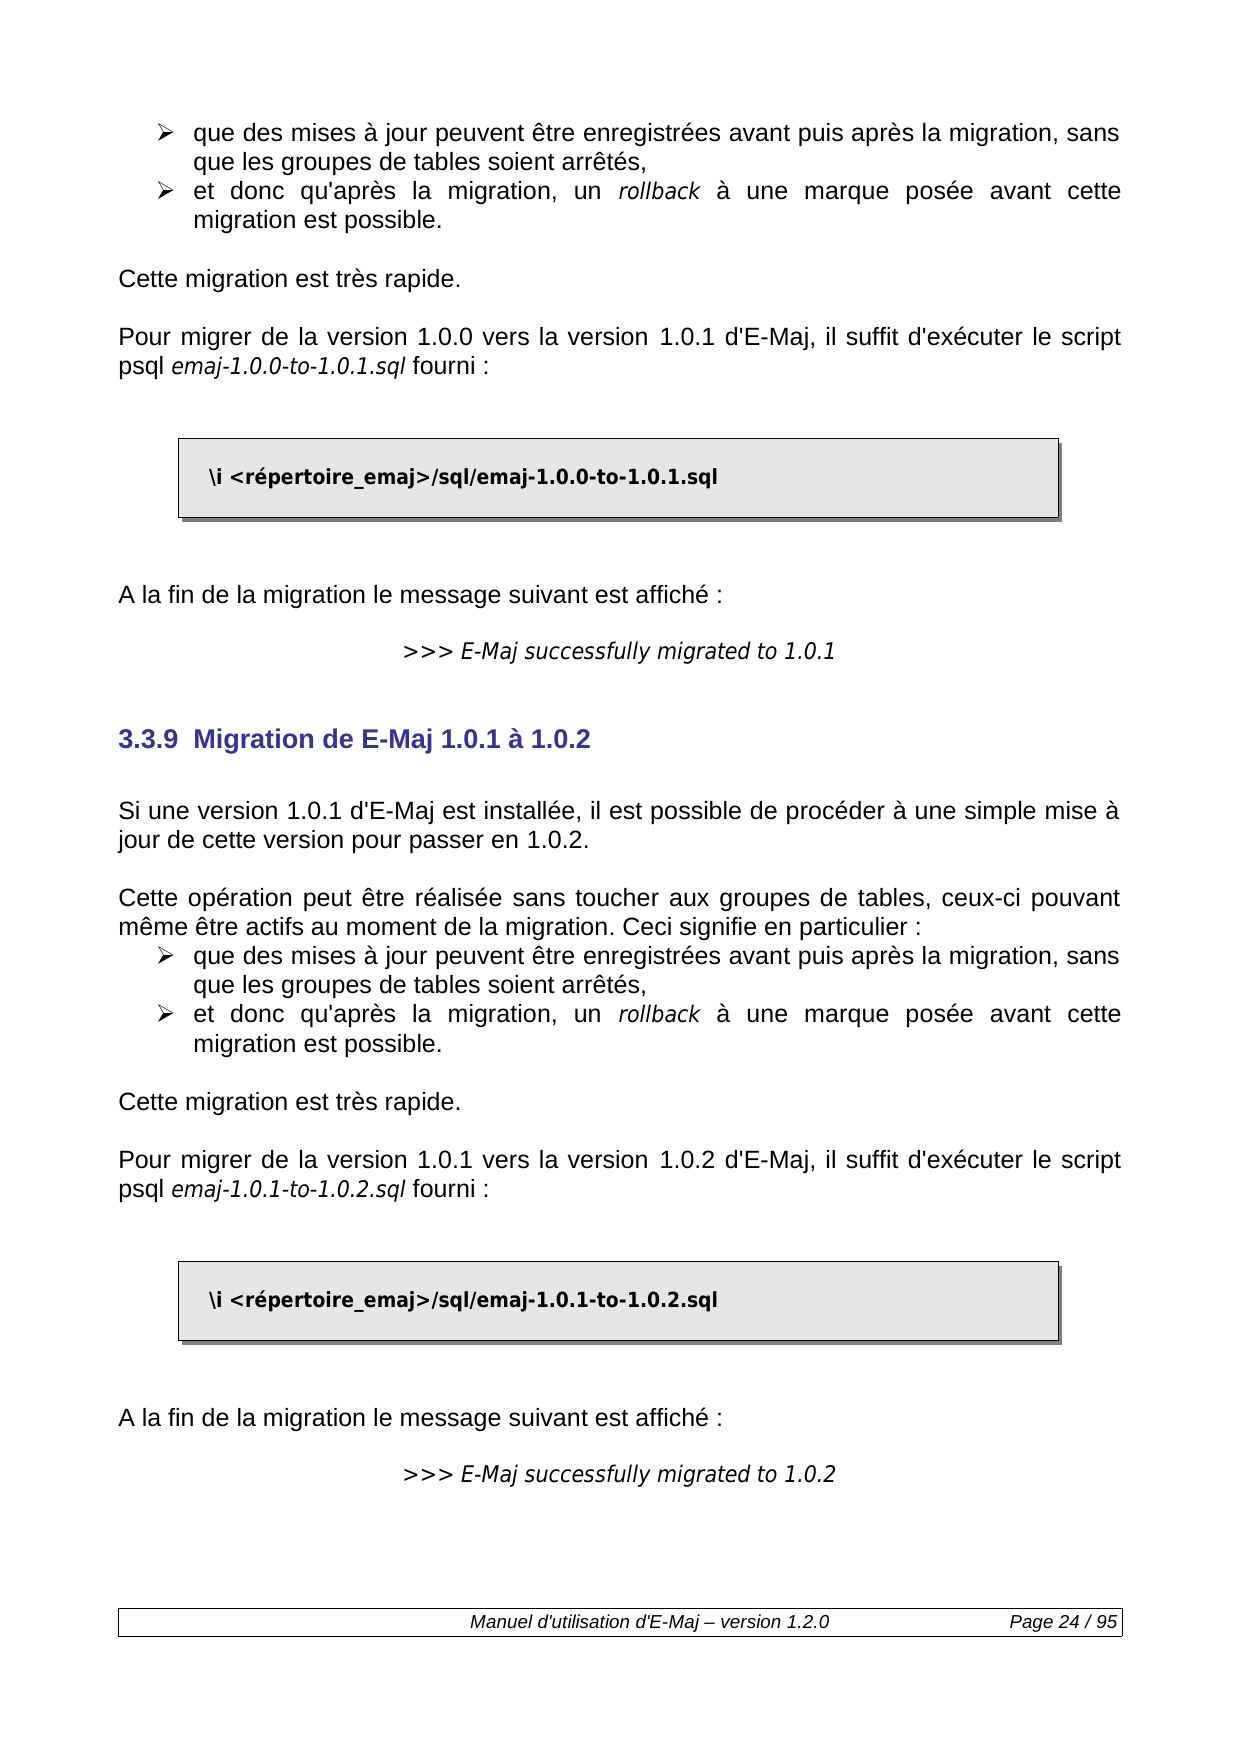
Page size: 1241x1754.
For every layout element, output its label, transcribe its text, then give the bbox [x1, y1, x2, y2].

list que des mises à jour peuvent être enregistrées avant puis après la migration, sans que les groupes de tables soient arrêtés, [156, 118, 1122, 176]
subtitle Migration de E-Maj 1.0.1 à 1.0.2 [118, 723, 1122, 754]
text Cette migration est très rapide. [118, 263, 1122, 292]
list et donc qu'après la migration, un rollback à une marque posée avant cette migration est possible. [156, 176, 1122, 234]
text Pour migrer de la version 1.0.0 vers la version 1.0.1 d'E-Maj, il suffit d'exécuter le script psql emaj-1.0.0-to-1.0.1.sql fourni : [118, 322, 1122, 380]
text A la fin de la migration le message suivant est affiché : [118, 1403, 1122, 1432]
text >>> E-Maj successfully migrated to 1.0.2 [118, 1461, 1122, 1488]
text Cette migration est très rapide. [118, 1087, 1122, 1116]
text Si une version 1.0.1 d'E-Maj est installée, il est possible de procéder à une simple mise à jour de cette version pour passer en 1.0.2. [118, 796, 1122, 854]
list et donc qu'après la migration, un rollback à une marque posée avant cette migration est possible. [156, 999, 1122, 1057]
text \i <répertoire_emaj>/sql/emaj-1.0.1-to-1.0.2.sql [179, 1285, 1058, 1310]
text Cette opération peut être réalisée sans toucher aux groupes de tables, ceux-ci pouvant même être actifs au moment de la migration. Ceci signifie en particulier : [118, 883, 1122, 941]
text \i <répertoire_emaj>/sql/emaj-1.0.0-to-1.0.1.sql [179, 462, 1058, 487]
list que des mises à jour peuvent être enregistrées avant puis après la migration, sans que les groupes de tables soient arrêtés, [156, 941, 1122, 999]
text A la fin de la migration le message suivant est affiché : [118, 580, 1122, 609]
text Pour migrer de la version 1.0.1 vers la version 1.0.2 d'E-Maj, il suffit d'exécuter le script psql emaj-1.0.1-to-1.0.2.sql fourni : [118, 1145, 1122, 1203]
text >>> E-Maj successfully migrated to 1.0.1 [118, 638, 1122, 665]
